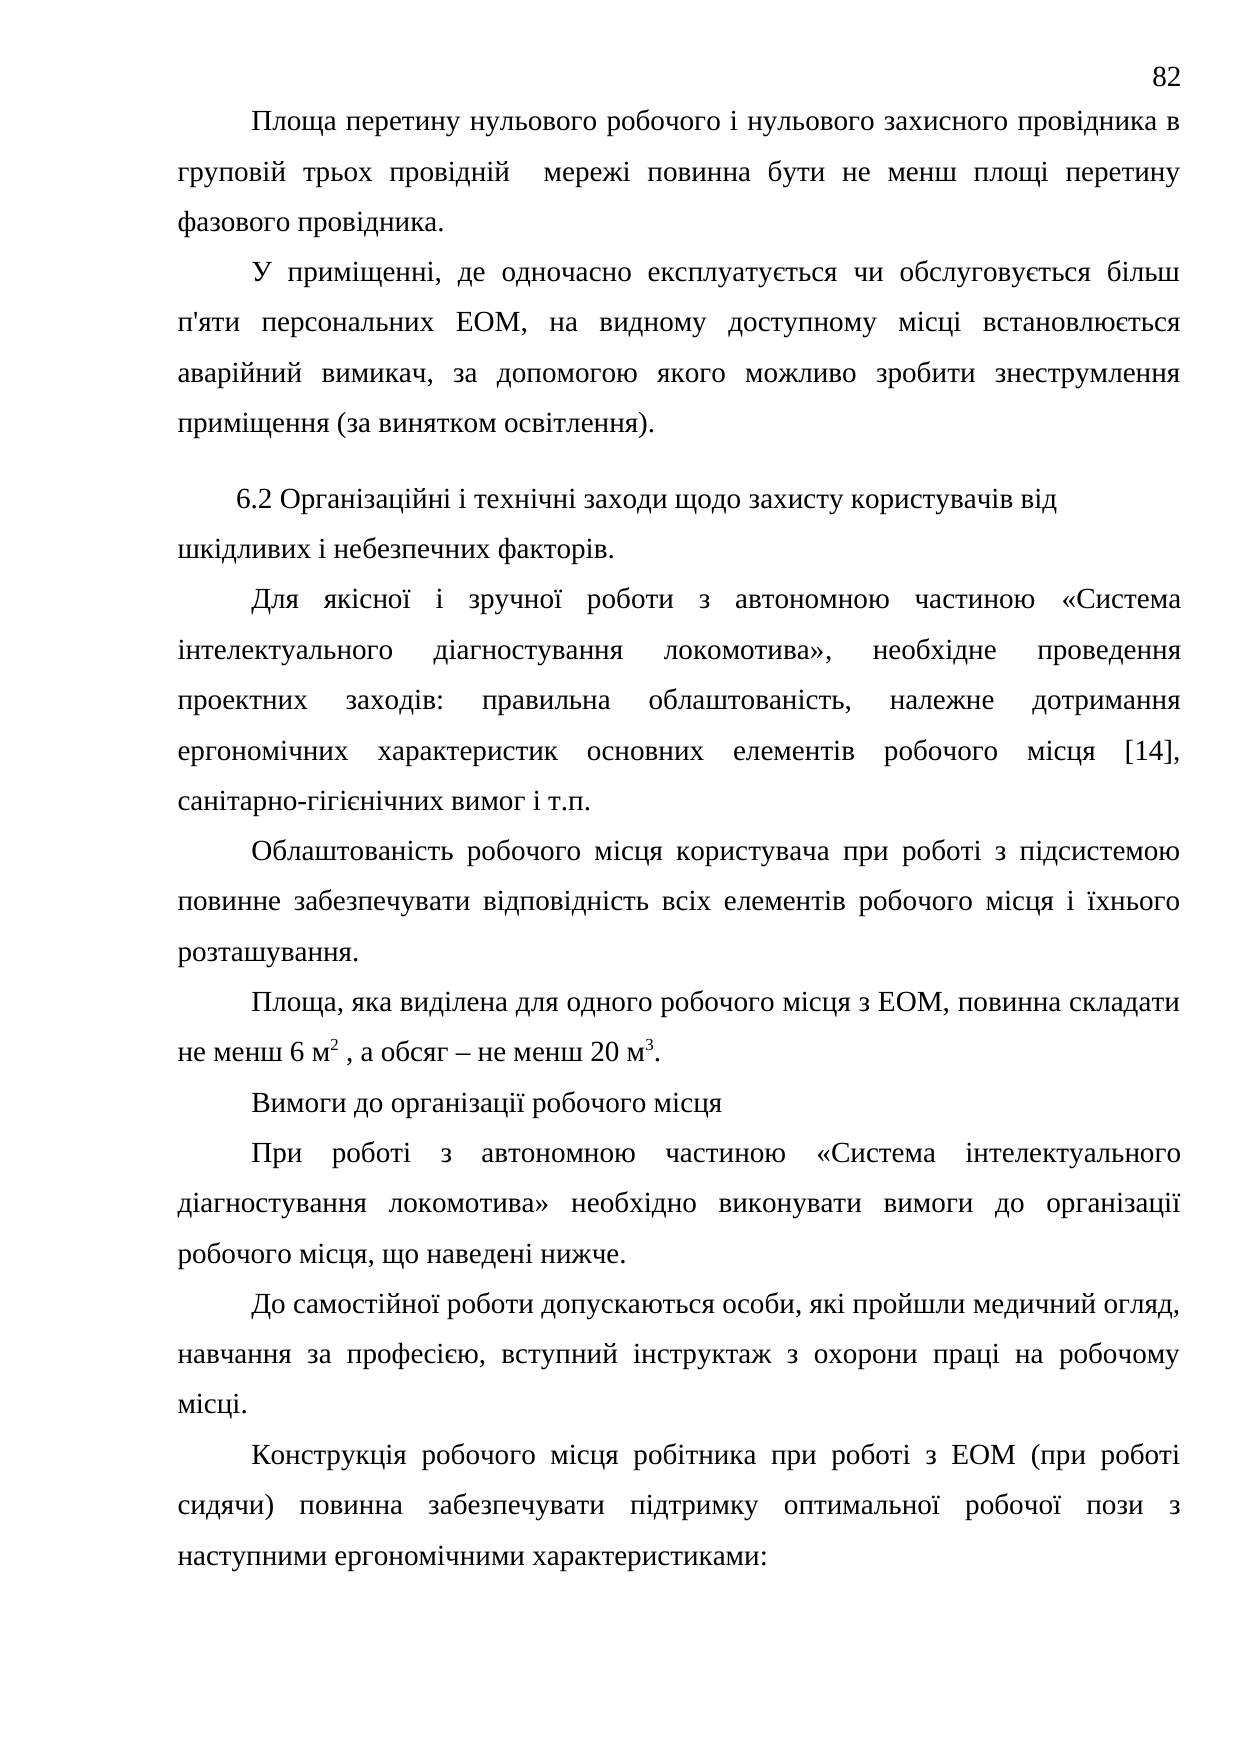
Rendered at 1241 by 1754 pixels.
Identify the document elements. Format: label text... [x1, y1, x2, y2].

text Конструкція робочого місця робітника при роботі з ЕОМ (при роботі сидячи) повинна забезпечувати підтримку оптимальної робочої пози з наступними ергономічними характеристиками: [177, 1437, 1181, 1571]
text Облаштованість робочого місця користувача при роботі з підсистемою повинне забезпечувати відповідність всіх елементів робочого місця і їхнього розташування. [177, 833, 1181, 967]
text Площа, яка виділена для одного робочого місця з ЕОМ, повинна складати не менш 6 м2 , а обсяг – не менш 20 м3. [177, 984, 1181, 1068]
text Площа перетину нульового робочого і нульового захисного провідника в груповій трьох провідній мережі повинна бути не менш площі перетину фазового провідника. [177, 103, 1181, 237]
text Для якісної і зручної роботи з автономною частиною «Система інтелектуального діагностування локомотива», необхідне проведення проектних заходів: правильна облаштованість, належне дотримання ергономічних характеристик основних елементів робочого місця [14], санітарно-гігієнічних вимог і т.п. [177, 582, 1181, 816]
text При роботі з автономною частиною «Система інтелектуального діагностування локомотива» необхідно виконувати вимоги до організації робочого місця, що наведені нижче. [177, 1135, 1181, 1269]
subtitle 6.2 Організаційні і технічні заходи щодо захисту користувачів від шкідливих і небезпечних факторів. [177, 481, 1181, 565]
text У приміщенні, де одночасно експлуатується чи обслуговується більш п'яти персональних ЕОМ, на видному доступному місці встановлюється аварійний вимикач, за допомогою якого можливо зробити знеструмлення приміщення (за винятком освітлення). [177, 254, 1181, 439]
text Вимоги до організації робочого місця [177, 1085, 1181, 1118]
text До самостійної роботи допускаються особи, які пройшли медичний огляд, навчання за професією, вступний інструктаж з охорони праці на робочому місці. [177, 1286, 1181, 1420]
